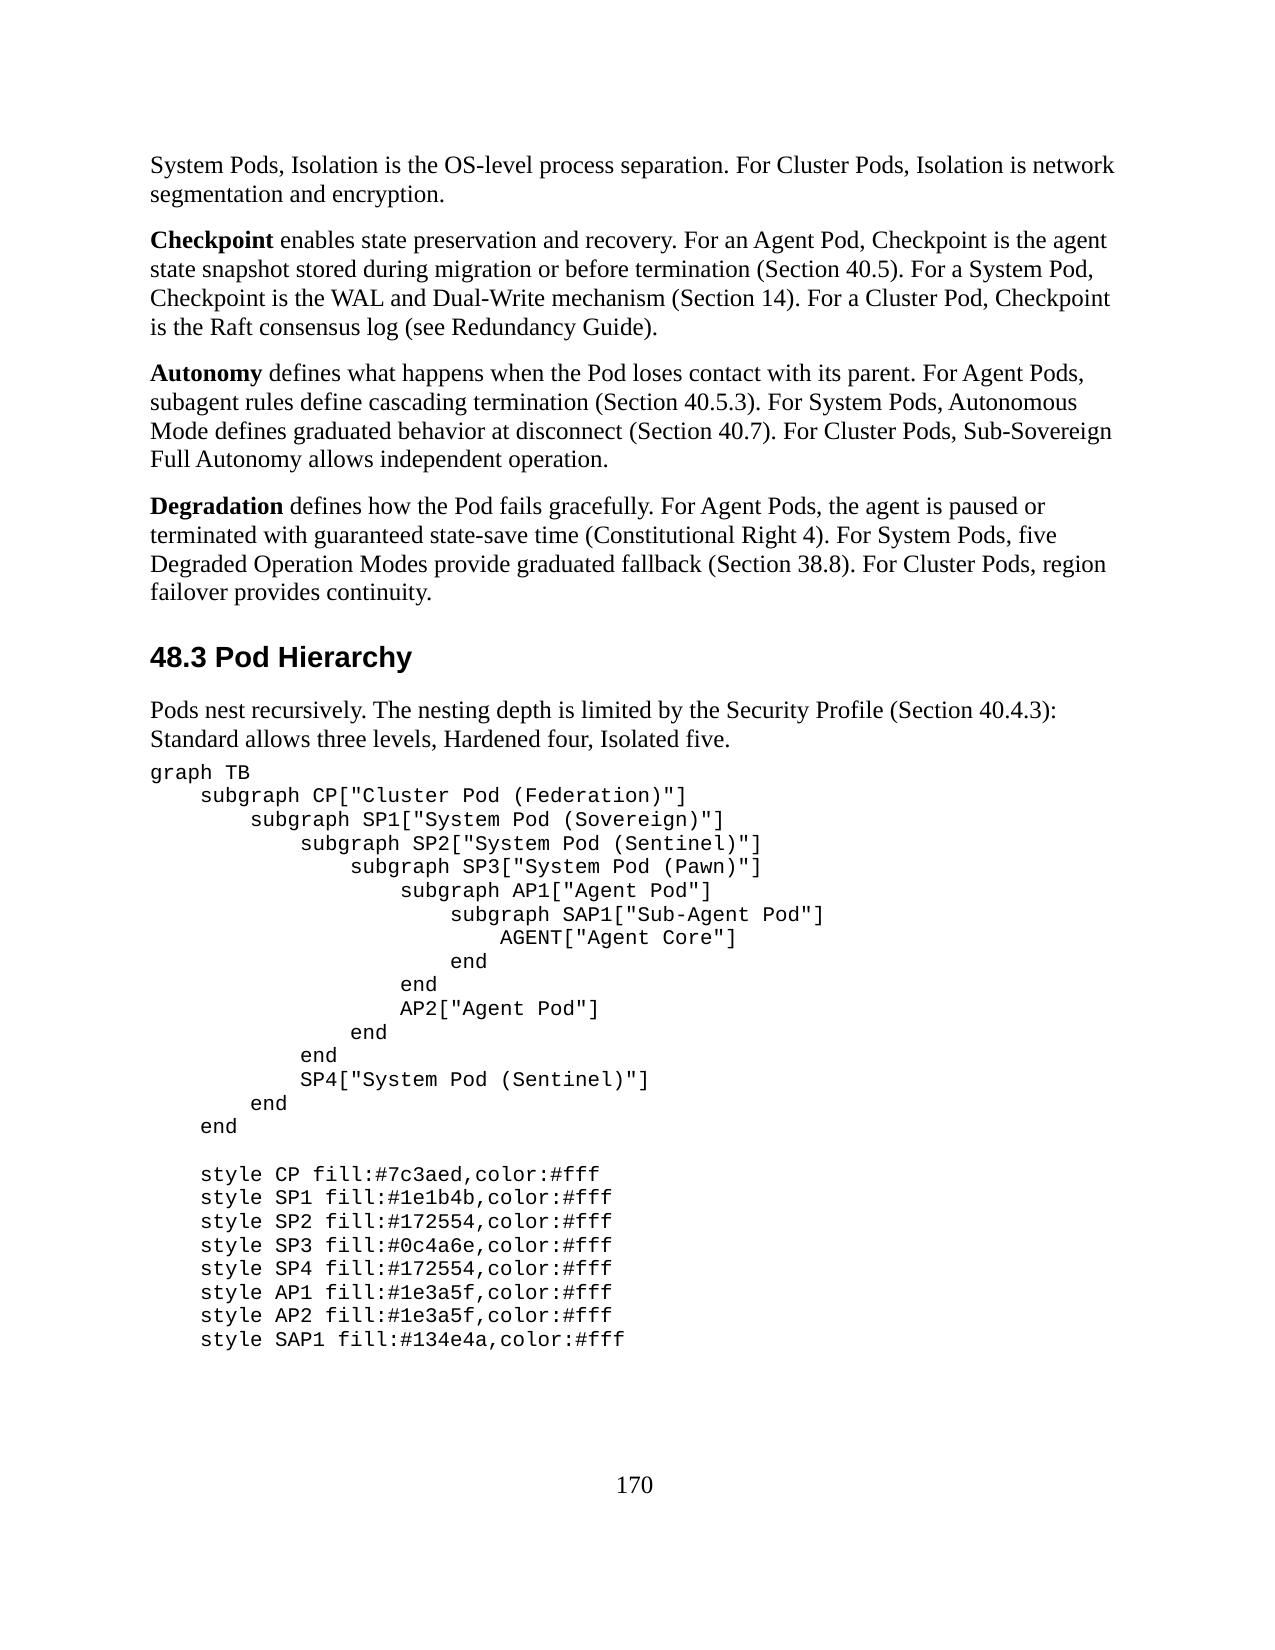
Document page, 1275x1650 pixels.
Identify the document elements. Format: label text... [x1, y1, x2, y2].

text style CP fill:#7c3aed,color:#fff [150, 1164, 1125, 1187]
text end [150, 1045, 1125, 1069]
text subgraph SAP1["Sub-Agent Pod"] [150, 903, 1125, 927]
text style SP4 fill:#172554,color:#fff [150, 1258, 1125, 1282]
text style SP2 fill:#172554,color:#fff [150, 1211, 1125, 1234]
text SP4["System Pod (Sentinel)"] [150, 1069, 1125, 1093]
text subgraph SP3["System Pod (Pawn)"] [150, 856, 1125, 880]
text graph TB [150, 762, 1125, 785]
text Pods nest recursively. The nesting depth is limited by the Security Profile (Section 40.4.3): Standard allows three levels, Hardened four, Isolated five. [150, 695, 1125, 753]
text style AP1 fill:#1e3a5f,color:#fff [150, 1282, 1125, 1306]
text Checkpoint enables state preservation and recovery. For an Agent Pod, Checkpoint is the agent state snapshot stored during migration or before termination (Section 40.5). For a System Pod, Checkpoint is the WAL and Dual-Write mechanism (Section 14). For a Cluster Pod, Checkpoint is the Raft consensus log (see Redundancy Guide). [150, 225, 1125, 340]
text subgraph CP["Cluster Pod (Federation)"] [150, 785, 1125, 809]
text end [150, 1116, 1125, 1140]
text end [150, 1022, 1125, 1045]
text AP2["Agent Pod"] [150, 998, 1125, 1022]
text subgraph AP1["Agent Pod"] [150, 880, 1125, 903]
text end [150, 951, 1125, 974]
text end [150, 1093, 1125, 1116]
text subgraph SP1["System Pod (Sovereign)"] [150, 809, 1125, 833]
text style SP3 fill:#0c4a6e,color:#fff [150, 1234, 1125, 1258]
text System Pods, Isolation is the OS-level process separation. For Cluster Pods, Isolation is network segmentation and encryption. [150, 150, 1125, 207]
text style SAP1 fill:#134e4a,color:#fff [150, 1329, 1125, 1353]
text Autonomy defines what happens when the Pod loses contact with its parent. For Agent Pods, subagent rules define cascading termination (Section 40.5.3). For System Pods, Autonomous Mode defines graduated behavior at disconnect (Section 40.7). For Cluster Pods, Sub-Sovereign Full Autonomy allows independent operation. [150, 358, 1125, 473]
text style AP2 fill:#1e3a5f,color:#fff [150, 1306, 1125, 1329]
text subgraph SP2["System Pod (Sentinel)"] [150, 833, 1125, 856]
text end [150, 974, 1125, 998]
text Degradation defines how the Pod fails gracefully. For Agent Pods, the agent is paused or terminated with guaranteed state-save time (Constitutional Right 4). For System Pods, five Degraded Operation Modes provide graduated fallback (Section 38.8). For Cluster Pods, region failover provides continuity. [150, 491, 1125, 606]
text AGENT["Agent Core"] [150, 927, 1125, 951]
text style SP1 fill:#1e1b4b,color:#fff [150, 1187, 1125, 1211]
subtitle 48.3 Pod Hierarchy [150, 640, 1125, 674]
